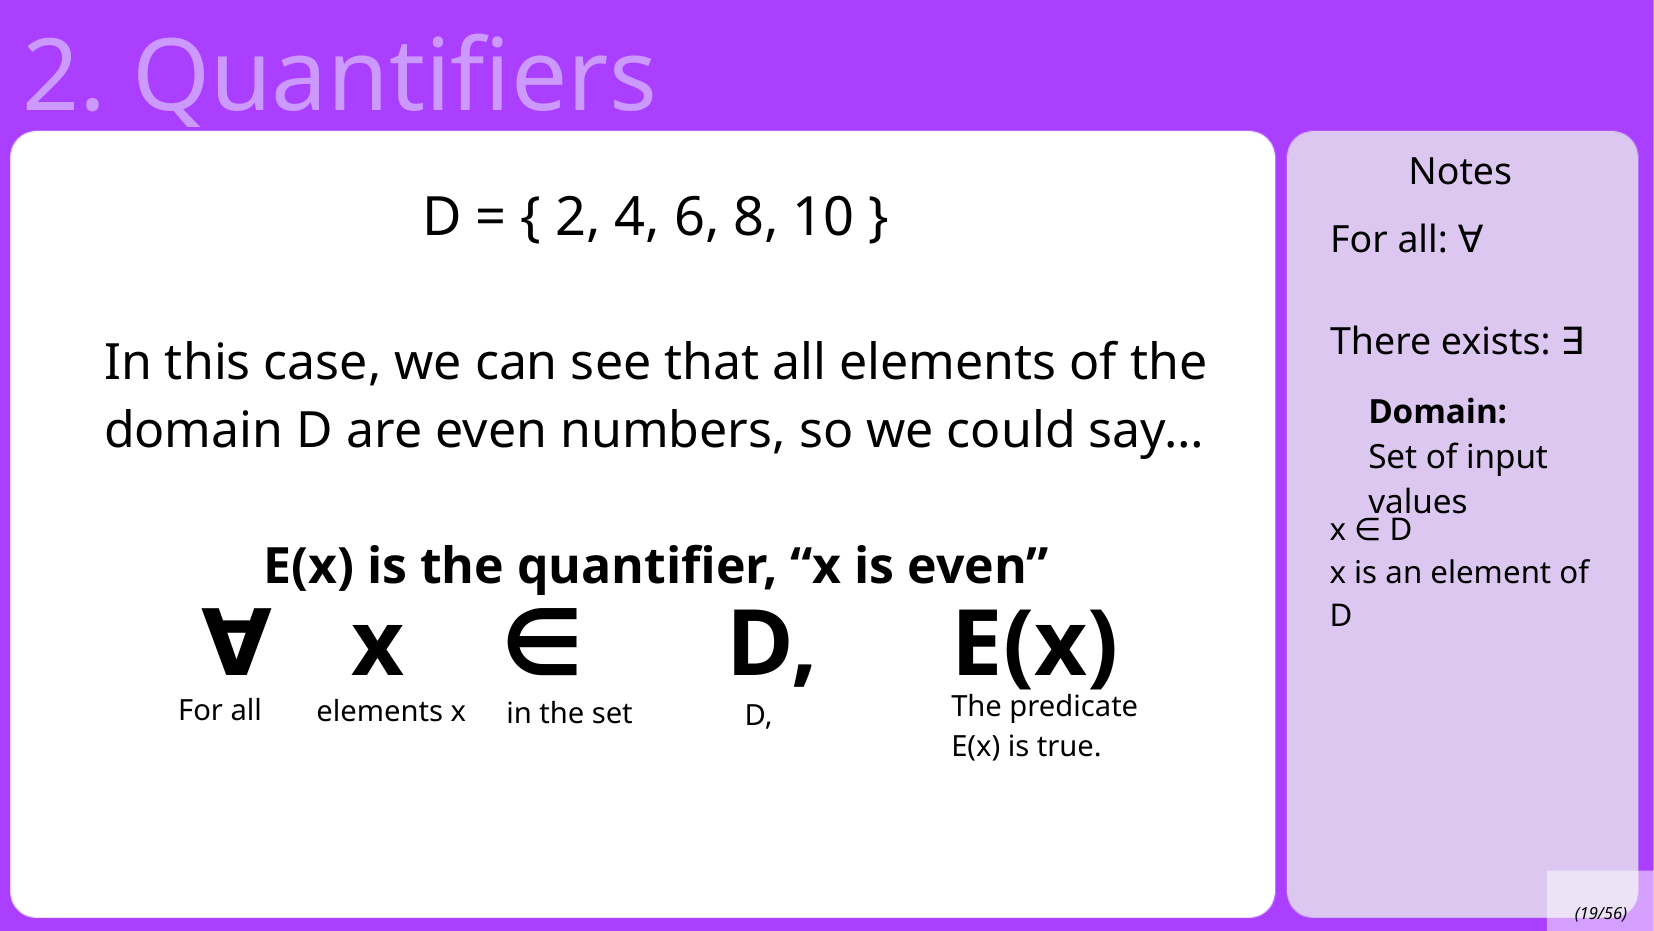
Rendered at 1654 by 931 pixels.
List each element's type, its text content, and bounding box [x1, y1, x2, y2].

text_box ∀ x ∈ D, E(x) [72, 536, 1248, 743]
text_box in the set [437, 688, 702, 736]
text_box x ∈ D x is an element of D [1300, 500, 1619, 642]
text_box D = { 2, 4, 6, 8, 10 } In this case, we can see that all elements of the domain D are even numbers, so we could say… E(x) is the quantifier, “x is even” [53, 177, 1260, 547]
text_box For all: ∀ There exists: ∃ [1308, 197, 1616, 381]
picture [0, 0, 1654, 931]
text_box For all [134, 685, 259, 733]
text_box D, [626, 689, 891, 738]
text_box Domain: Set of input values [1299, 385, 1618, 527]
title 2. Quantifiers [22, 13, 1511, 130]
text_box The predicate E(x) is true. [912, 685, 1178, 766]
text_box Notes [1290, 141, 1631, 199]
text_box elements x [259, 685, 524, 734]
text_box (56/56) [1546, 877, 1654, 931]
